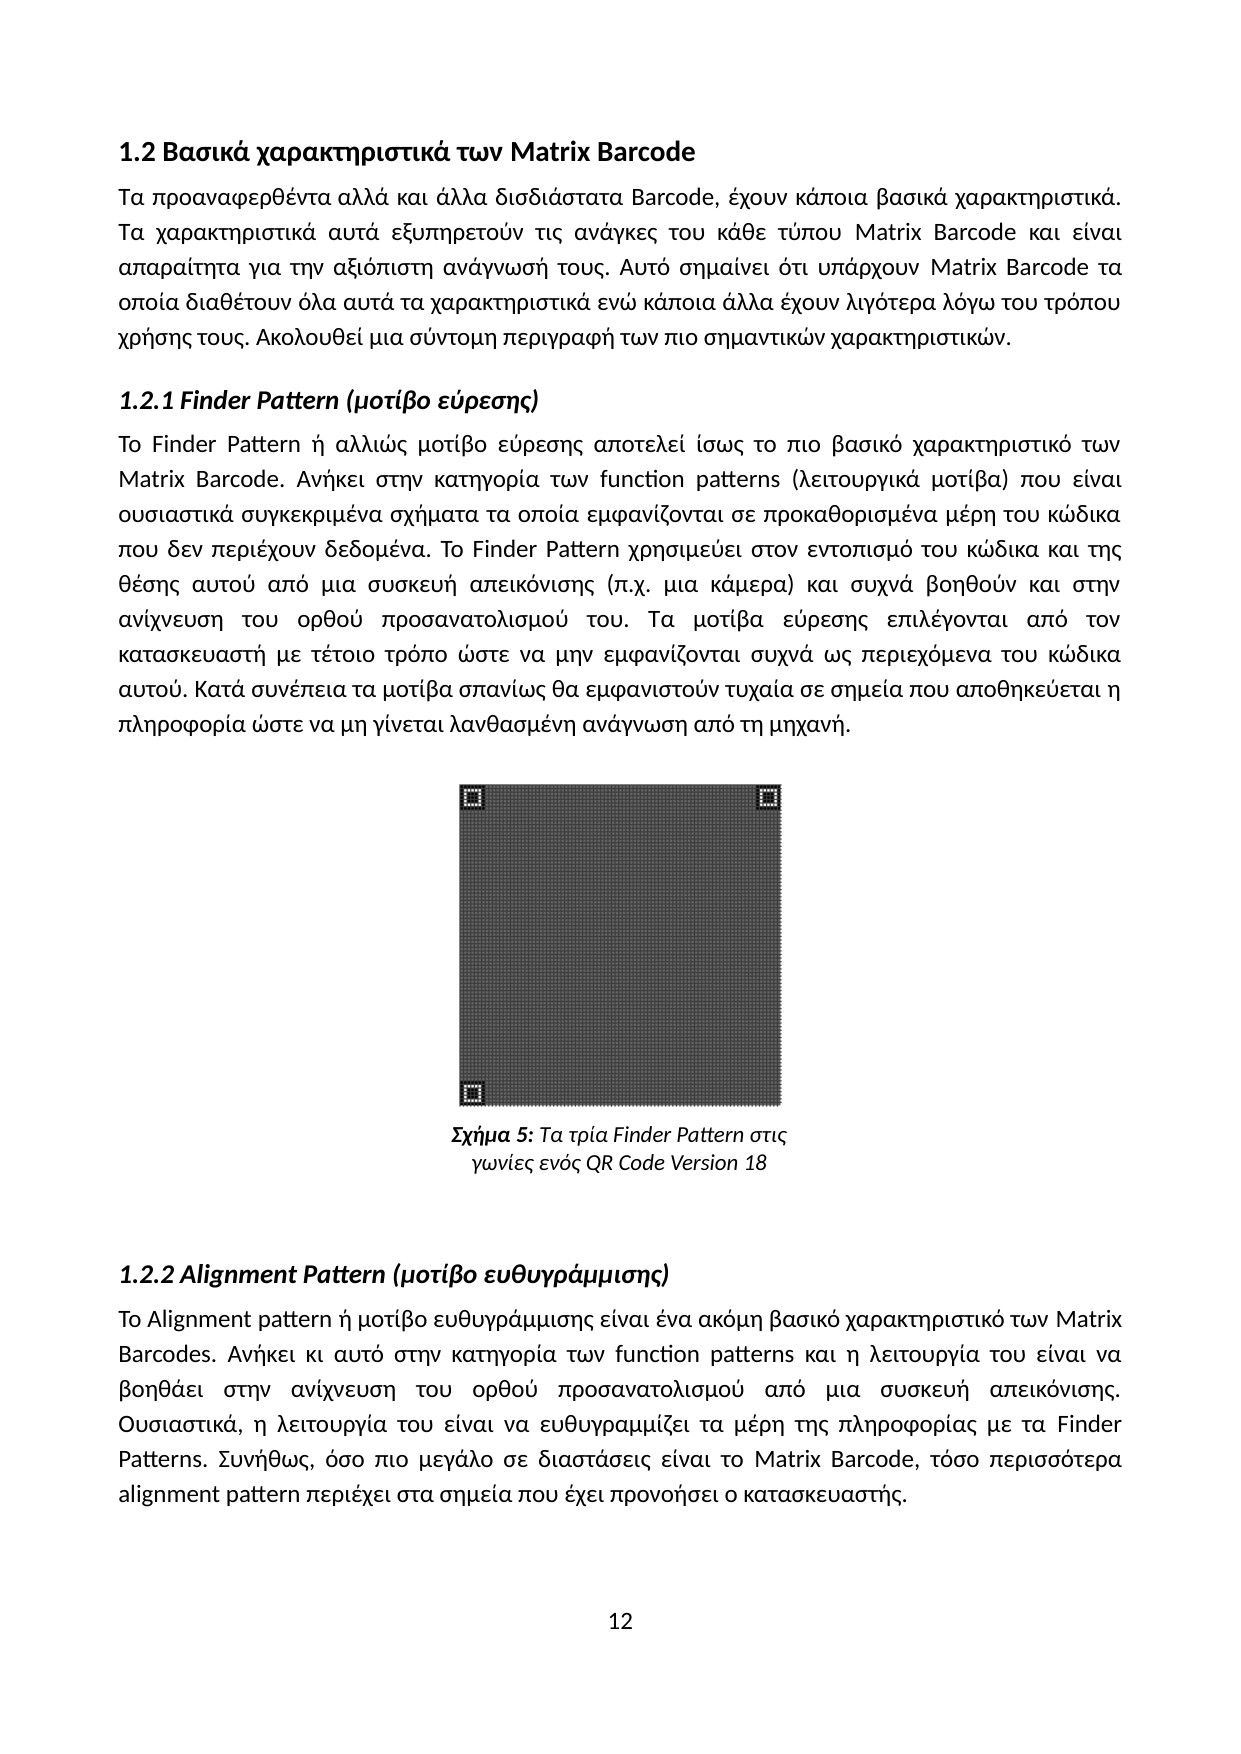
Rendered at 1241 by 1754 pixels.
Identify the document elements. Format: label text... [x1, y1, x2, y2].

text Το Alignment pattern ή μοτίβο ευθυγράμμισης είναι ένα ακόμη βασικό χαρακτηριστικό των Matrix Barcodes. Ανήκει κι αυτό στην κατηγορία των function patterns και η λειτουργία του είναι να βοηθάει στην ανίχνευση του ορθού προσανατολισμού από μια συσκευή απεικόνισης. Ουσιαστικά, η λειτουργία του είναι να ευθυγραμμίζει τα μέρη της πληροφορίας με τα Finder Patterns. Συνήθως, όσο πιο μεγάλο σε διαστάσεις είναι το Matrix Barcode, τόσο περισσότερα alignment pattern περιέχει στα σημεία που έχει προνοήσει ο κατασκευαστής. [118, 1303, 1122, 1508]
subtitle 1.2.1 Finder Pattern (μοτίβο εύρεσης) [118, 383, 1122, 416]
text Το Finder Pattern ή αλλιώς μοτίβο εύρεσης αποτελεί ίσως το πιο βασικό χαρακτηριστικό των Matrix Barcode. Ανήκει στην κατηγορία των function patterns (λειτουργικά μοτίβα) που είναι ουσιαστικά συγκεκριμένα σχήματα τα οποία εμφανίζονται σε προκαθορισμένα μέρη του κώδικα που δεν περιέχουν δεδομένα. Το Finder Pattern χρησιμεύει στον εντοπισμό του κώδικα και της θέσης αυτού από μια συσκευή απεικόνισης (π.χ. μια κάμερα) και συχνά βοηθούν και στην ανίχνευση του ορθού προσανατολισμού του. Τα μοτίβα εύρεσης επιλέγονται από τον κατασκευαστή με τέτοιο τρόπο ώστε να μην εμφανίζονται συχνά ως περιεχόμενα του κώδικα αυτού. Κατά συνέπεια τα μοτίβα σπανίως θα εμφανιστούν τυχαία σε σημεία που αποθηκεύεται η πληροφορία ώστε να μη γίνεται λανθασμένη ανάγνωση από τη μηχανή. [118, 428, 1122, 739]
picture [445, 770, 795, 1120]
subtitle 1.2.2 Alignment Pattern (μοτίβο ευθυγράμμισης) [118, 1257, 1122, 1291]
text Τα προαναφερθέντα αλλά και άλλα δισδιάστατα Barcode, έχουν κάποια βασικά χαρακτηριστικά. Τα χαρακτηριστικά αυτά εξυπηρετούν τις ανάγκες του κάθε τύπου Matrix Barcode και είναι απαραίτητα για την αξιόπιστη ανάγνωσή τους. Αυτό σημαίνει ότι υπάρχουν Matrix Barcode τα οποία διαθέτουν όλα αυτά τα χαρακτηριστικά ενώ κάποια άλλα έχουν λιγότερα λόγω του τρόπου χρήσης τους. Ακολουθεί μια σύντομη περιγραφή των πιο σημαντικών χαρακτηριστικών. [118, 181, 1122, 351]
subtitle 1.2 Βασικά χαρακτηριστικά των Matrix Barcode [118, 133, 1122, 168]
text Σχήμα 5: Τα τρία Finder Pattern στις γωνίες ενός QR Code Version 18 [419, 1120, 821, 1176]
